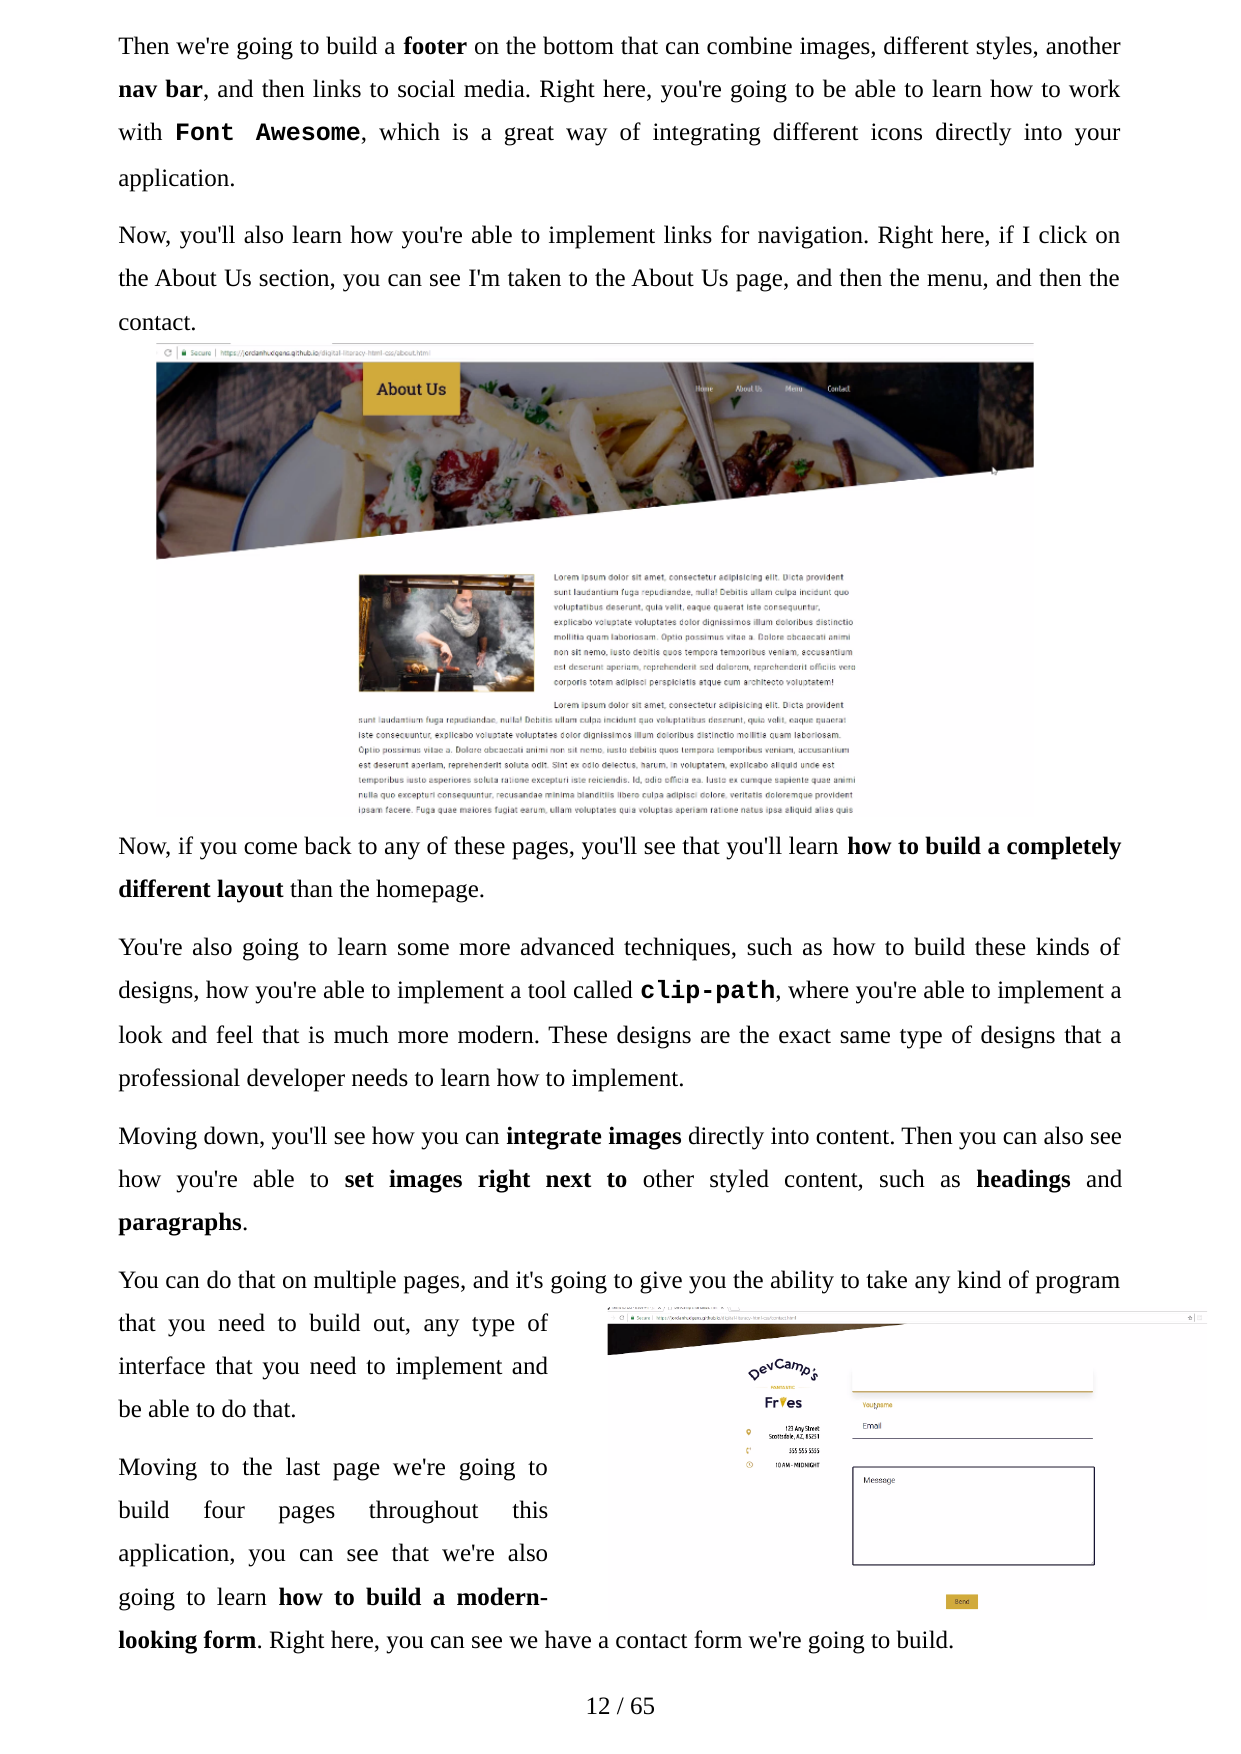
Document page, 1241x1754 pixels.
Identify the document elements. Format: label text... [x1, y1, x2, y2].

text You can do that on multiple pages, and it's going to give you the ability to take any kind of program that you need to build out, any type of interface that you need to implement and be able to do that. [118, 1265, 1122, 1423]
text Moving down, you'll see how you can integrate images directly into content. Then you can also see how you're able to set images right next to other styled content, such as headings and paragraphs. [118, 1121, 1122, 1236]
text You're also going to learn some more advanced techniques, such as how to build these kinds of designs, how you're able to implement a tool called clip-path, where you're able to implement a look and feel that is much more modern. These designs are the exact same type of designs that a professional developer needs to learn how to implement. [118, 932, 1122, 1092]
text Moving to the last page we're going to build four pages throughout this application, you can see that we're also going to learn how to build a modern-looking form. Right here, you can see we have a contact form we're going to build. [118, 1452, 1122, 1653]
text Now, if you come back to any of these pages, you'll see that you'll learn how to build a completely different layout than the homepage. [118, 817, 1122, 903]
text Then we're going to build a footer on the bottom that can combine images, different styles, another nav bar, and then links to social media. Right here, you're going to be able to learn how to work with Font Awesome, which is a great way of integrating different icons directly into your application. [118, 31, 1122, 191]
picture [607, 1307, 1208, 1620]
text Now, you'll also learn how you're able to implement links for navigation. Right here, if I click on the About Us section, you can see I'm taken to the About Us page, and then the menu, and then the contact. [118, 220, 1122, 335]
picture [156, 343, 1034, 817]
